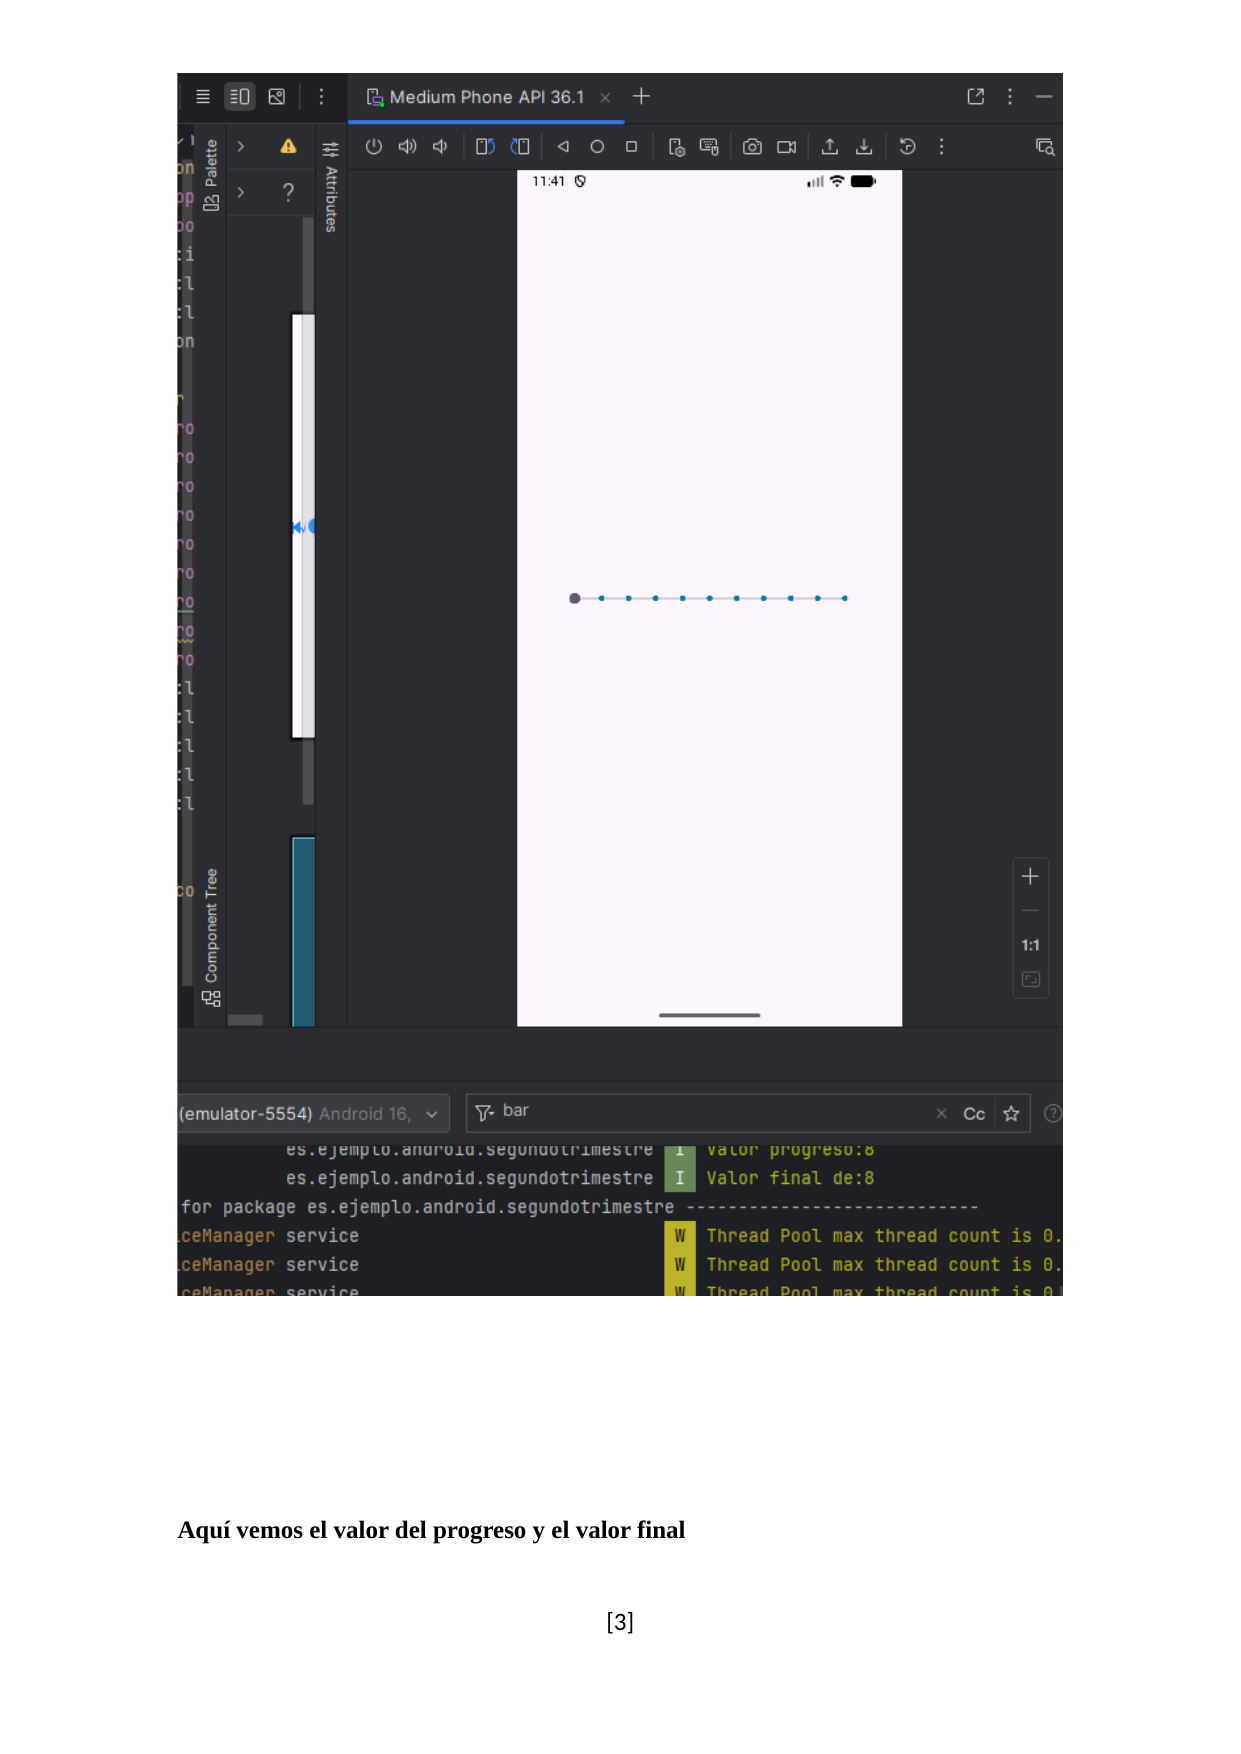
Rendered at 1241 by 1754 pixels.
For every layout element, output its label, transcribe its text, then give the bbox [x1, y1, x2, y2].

text Aquí vemos el valor del progreso y el valor final [177, 1515, 1063, 1544]
